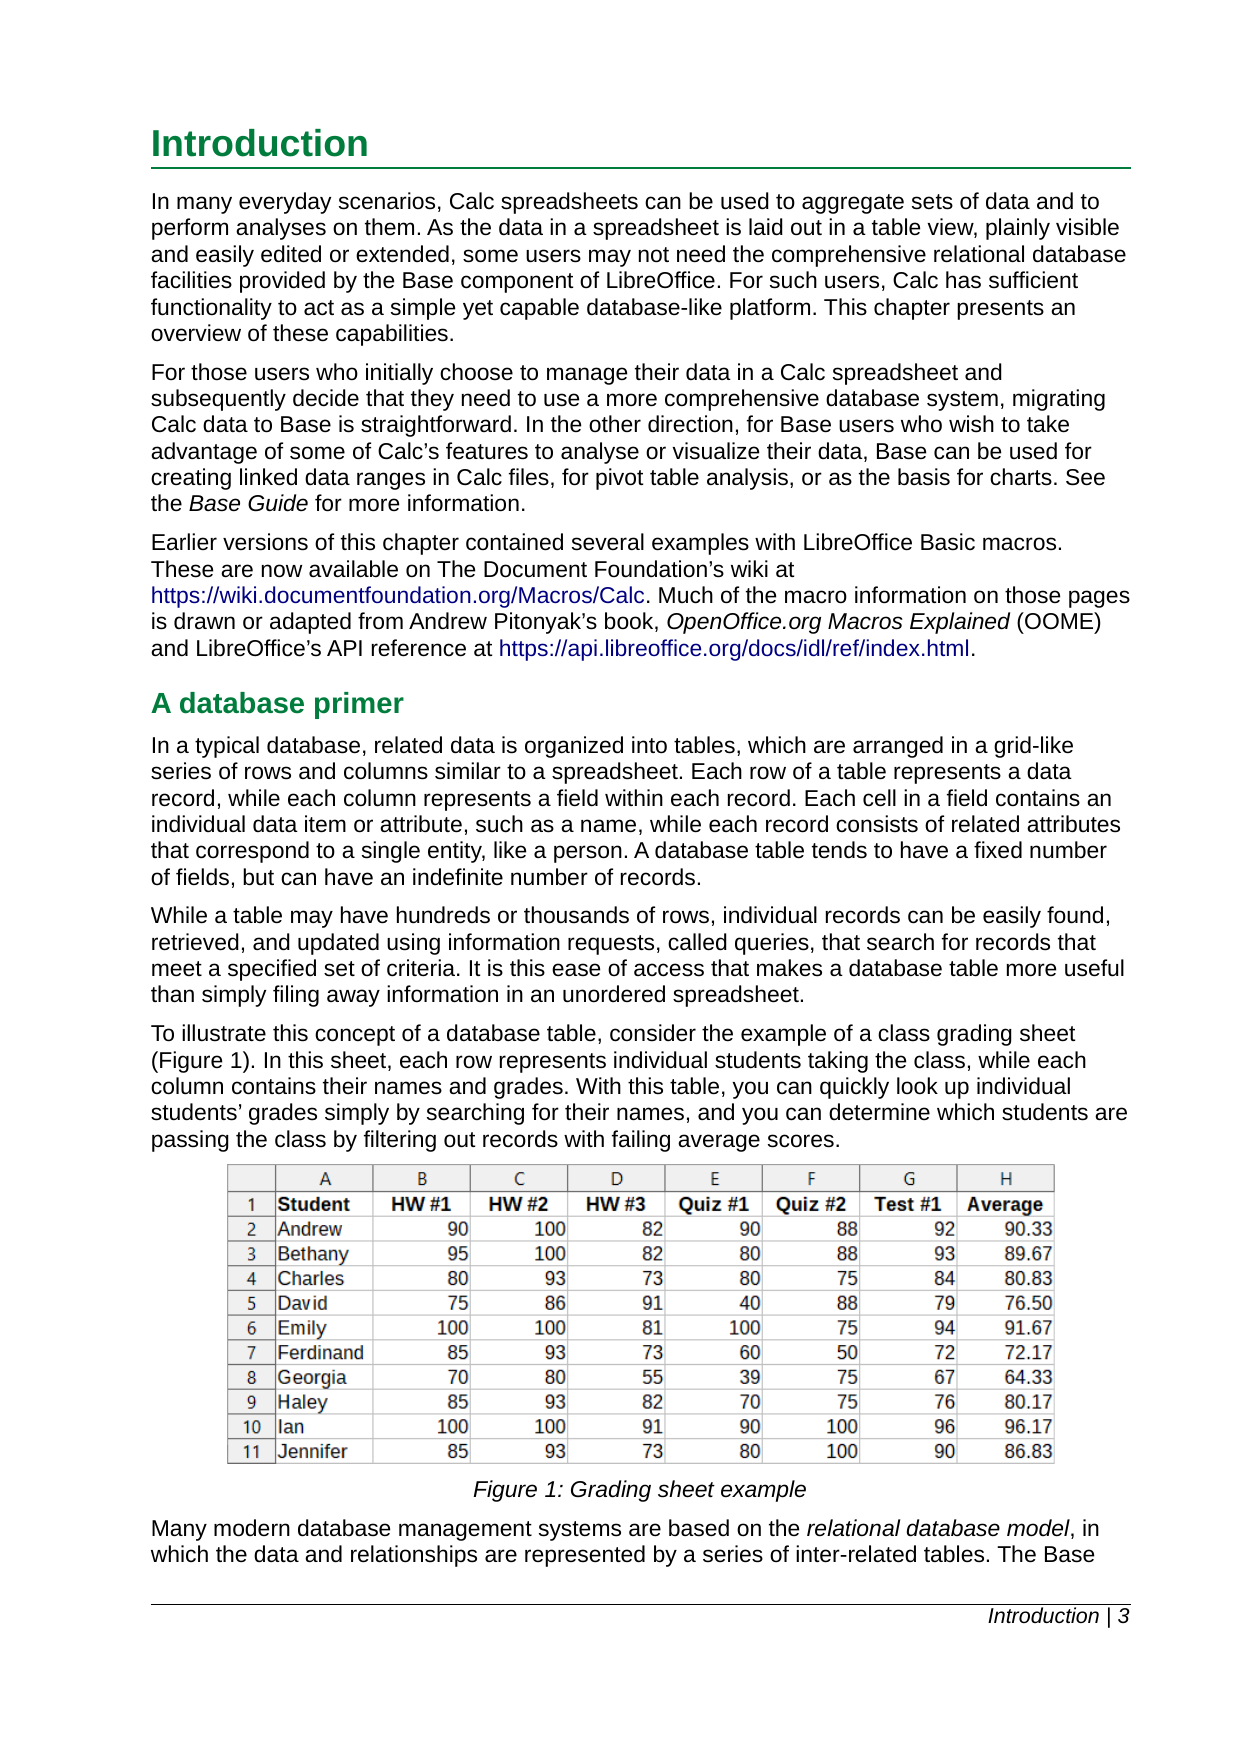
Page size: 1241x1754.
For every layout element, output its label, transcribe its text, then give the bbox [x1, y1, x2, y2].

text Figure 1: Grading sheet example [227, 1476, 1054, 1502]
text To illustrate this concept of a database table, consider the example of a class grading sheet (Figure 1). In this sheet, each row represents individual students taking the class, while each column contains their names and grades. With this table, you can quickly look up individual students’ grades simply by searching for their names, and you can determine which students are passing the class by filtering out records with failing average scores. [151, 1020, 1131, 1152]
text Earlier versions of this chapter contained several examples with LibreOffice Basic macros. These are now available on The Document Foundation’s wiki at https://wiki.documentfoundation.org/Macros/Calc. Much of the macro information on those pages is drawn or adapted from Andrew Pitonyak’s book, OpenOffice.org Macros Explained (OOME) and LibreOffice’s API reference at https://api.libreoffice.org/docs/idl/ref/index.html. [151, 529, 1131, 661]
text In a typical database, related data is organized into tables, which are arranged in a grid-like series of rows and columns similar to a spreadsheet. Each row of a table represents a data record, while each column represents a field within each record. Each cell in a field contains an individual data item or attribute, such as a name, while each record consists of related attributes that correspond to a single entity, like a person. A database table tends to have a fixed number of fields, but can have an indefinite number of records. [151, 732, 1131, 890]
subtitle Introduction [151, 121, 1131, 167]
text Many modern database management systems are based on the relational database model, in which the data and relationships are represented by a series of inter-related tables. The Base [151, 1514, 1131, 1567]
text While a table may have hundreds or thousands of rows, individual records can be easily found, retrieved, and updated using information requests, called queries, that search for records that meet a specified set of criteria. It is this ease of access that makes a database table more useful than simply filing away information in an unordered spreadsheet. [151, 902, 1131, 1008]
text In many everyday scenarios, Calc spreadsheets can be used to aggregate sets of data and to perform analyses on them. As the data in a spreadsheet is laid out in a table view, plainly visible and easily edited or extended, some users may not need the comprehensive relational database facilities provided by the Base component of LibreOffice. For such users, Calc has sufficient functionality to act as a simple yet capable database-like platform. This chapter presents an overview of these capabilities. [151, 188, 1131, 346]
subtitle A database primer [151, 686, 1131, 719]
text For those users who initially choose to manage their data in a Calc spreadsheet and subsequently decide that they need to use a more comprehensive database system, migrating Calc data to Base is straightforward. In the other direction, for Base users who wish to take advantage of some of Calc’s features to analyse or visualize their data, Base can be used for creating linked data ranges in Calc files, for pivot table analysis, or as the basis for charts. See the Base Guide for more information. [151, 359, 1131, 517]
picture [227, 1164, 1055, 1464]
